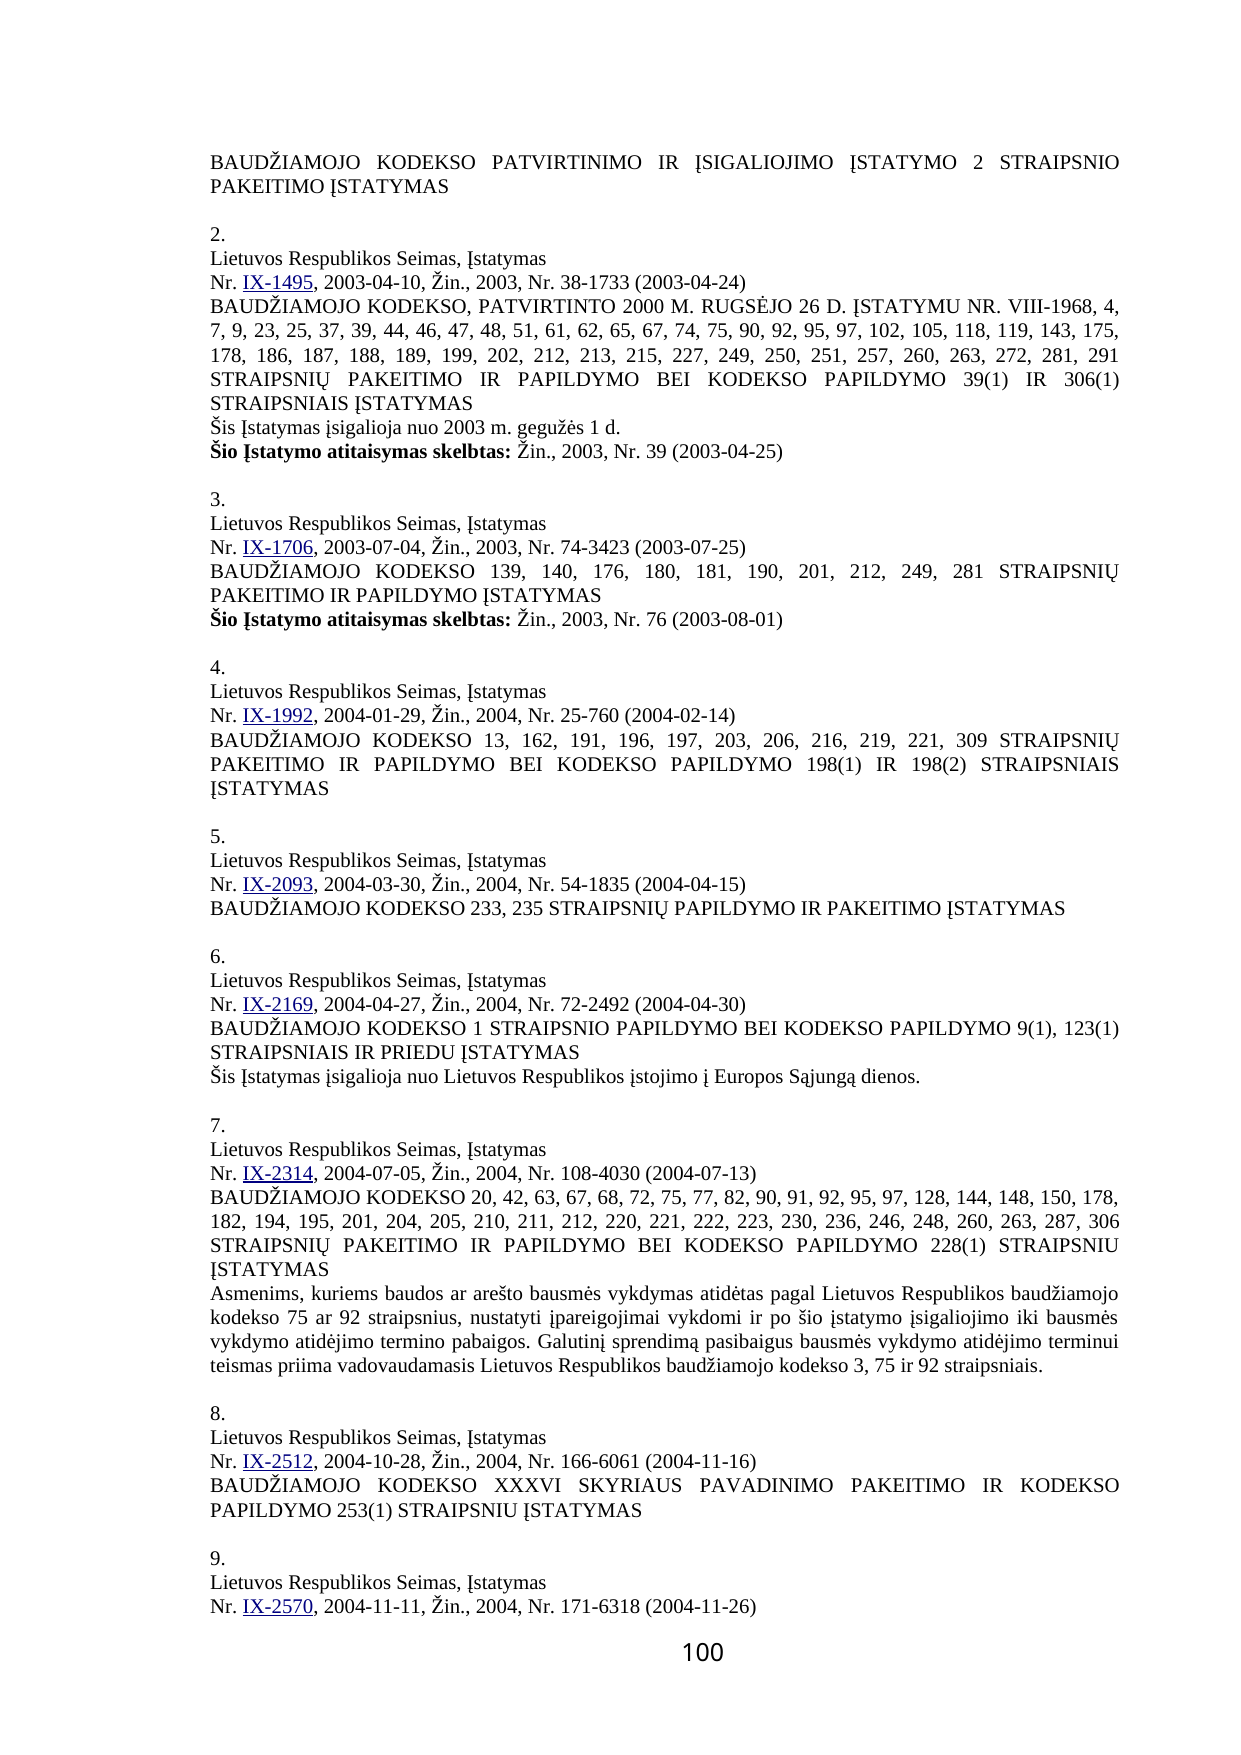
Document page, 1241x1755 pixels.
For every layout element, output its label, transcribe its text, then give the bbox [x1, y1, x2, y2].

text Nr. IX-2512, 2004-10-28, Žin., 2004, Nr. 166-6061 (2004-11-16) [210, 1449, 1120, 1473]
text BAUDŽIAMOJO KODEKSO XXXVI SKYRIAUS PAVADINIMO PAKEITIMO IR KODEKSO PAPILDYMO 253(1) STRAIPSNIU ĮSTATYMAS [210, 1473, 1120, 1522]
text Lietuvos Respublikos Seimas, Įstatymas [210, 246, 1120, 270]
text 2. [210, 222, 1120, 246]
text Lietuvos Respublikos Seimas, Įstatymas [210, 1570, 1120, 1594]
text Nr. IX-1706, 2003-07-04, Žin., 2003, Nr. 74-3423 (2003-07-25) [210, 535, 1120, 559]
text 9. [210, 1546, 1120, 1570]
text Nr. IX-2570, 2004-11-11, Žin., 2004, Nr. 171-6318 (2004-11-26) [210, 1594, 1120, 1618]
text 6. [210, 944, 1120, 968]
text Šis Įstatymas įsigalioja nuo 2003 m. gegužės 1 d. [210, 415, 1120, 439]
text BAUDŽIAMOJO KODEKSO 20, 42, 63, 67, 68, 72, 75, 77, 82, 90, 91, 92, 95, 97, 128, 144, 148, 150, 178, 182, 194, 195, 201, 204, 205, 210, 211, 212, 220, 221, 222, 223, 230, 236, 246, 248, 260, 263, 287, 306 STRAIPSNIŲ PAKEITIMO IR PAPILDYMO BEI KODEKSO PAPILDYMO 228(1) STRAIPSNIU ĮSTATYMAS [210, 1185, 1120, 1281]
text BAUDŽIAMOJO KODEKSO 233, 235 STRAIPSNIŲ PAPILDYMO IR PAKEITIMO ĮSTATYMAS [210, 896, 1120, 920]
text Lietuvos Respublikos Seimas, Įstatymas [210, 968, 1120, 992]
text Lietuvos Respublikos Seimas, Įstatymas [210, 1137, 1120, 1161]
text Lietuvos Respublikos Seimas, Įstatymas [210, 679, 1120, 703]
text Nr. IX-1992, 2004-01-29, Žin., 2004, Nr. 25-760 (2004-02-14) [210, 703, 1120, 727]
text Lietuvos Respublikos Seimas, Įstatymas [210, 848, 1120, 872]
text Nr. IX-1495, 2003-04-10, Žin., 2003, Nr. 38-1733 (2003-04-24) [210, 270, 1120, 294]
text BAUDŽIAMOJO KODEKSO 1 STRAIPSNIO PAPILDYMO BEI KODEKSO PAPILDYMO 9(1), 123(1) STRAIPSNIAIS IR PRIEDU ĮSTATYMAS [210, 1016, 1120, 1064]
text Šio Įstatymo atitaisymas skelbtas: Žin., 2003, Nr. 39 (2003-04-25) [210, 439, 1120, 463]
text BAUDŽIAMOJO KODEKSO 139, 140, 176, 180, 181, 190, 201, 212, 249, 281 STRAIPSNIŲ PAKEITIMO IR PAPILDYMO ĮSTATYMAS [210, 559, 1120, 607]
text Lietuvos Respublikos Seimas, Įstatymas [210, 511, 1120, 535]
text Nr. IX-2093, 2004-03-30, Žin., 2004, Nr. 54-1835 (2004-04-15) [210, 872, 1120, 896]
text BAUDŽIAMOJO KODEKSO, PATVIRTINTO 2000 M. RUGSĖJO 26 D. ĮSTATYMU NR. VIII-1968, 4, 7, 9, 23, 25, 37, 39, 44, 46, 47, 48, 51, 61, 62, 65, 67, 74, 75, 90, 92, 95, 97, 102, 105, 118, 119, 143, 175, 178, 186, 187, 188, 189, 199, 202, 212, 213, 215, 227, 249, 250, 251, 257, 260, 263, 272, 281, 291 STRAIPSNIŲ PAKEITIMO IR PAPILDYMO BEI KODEKSO PAPILDYMO 39(1) IR 306(1) STRAIPSNIAIS ĮSTATYMAS [210, 294, 1120, 415]
text 7. [210, 1112, 1120, 1137]
text 4. [210, 655, 1120, 679]
text Asmenims, kuriems baudos ar arešto bausmės vykdymas atidėtas pagal Lietuvos Respublikos baudžiamojo kodekso 75 ar 92 straipsnius, nustatyti įpareigojimai vykdomi ir po šio įstatymo įsigaliojimo iki bausmės vykdymo atidėjimo termino pabaigos. Galutinį sprendimą pasibaigus bausmės vykdymo atidėjimo terminui teismas priima vadovaudamasis Lietuvos Respublikos baudžiamojo kodekso 3, 75 ir 92 straipsniais. [210, 1281, 1120, 1377]
text BAUDŽIAMOJO KODEKSO 13, 162, 191, 196, 197, 203, 206, 216, 219, 221, 309 STRAIPSNIŲ PAKEITIMO IR PAPILDYMO BEI KODEKSO PAPILDYMO 198(1) IR 198(2) STRAIPSNIAIS ĮSTATYMAS [210, 727, 1120, 800]
text BAUDŽIAMOJO KODEKSO PATVIRTINIMO IR ĮSIGALIOJIMO ĮSTATYMO 2 STRAIPSNIO PAKEITIMO ĮSTATYMAS [210, 150, 1120, 198]
text 5. [210, 824, 1120, 848]
text Šio Įstatymo atitaisymas skelbtas: Žin., 2003, Nr. 76 (2003-08-01) [210, 607, 1120, 631]
text Nr. IX-2314, 2004-07-05, Žin., 2004, Nr. 108-4030 (2004-07-13) [210, 1161, 1120, 1185]
text Lietuvos Respublikos Seimas, Įstatymas [210, 1425, 1120, 1449]
text 3. [210, 487, 1120, 511]
text 8. [210, 1401, 1120, 1425]
text Šis Įstatymas įsigalioja nuo Lietuvos Respublikos įstojimo į Europos Sąjungą dienos. [210, 1064, 1120, 1088]
text Nr. IX-2169, 2004-04-27, Žin., 2004, Nr. 72-2492 (2004-04-30) [210, 992, 1120, 1016]
